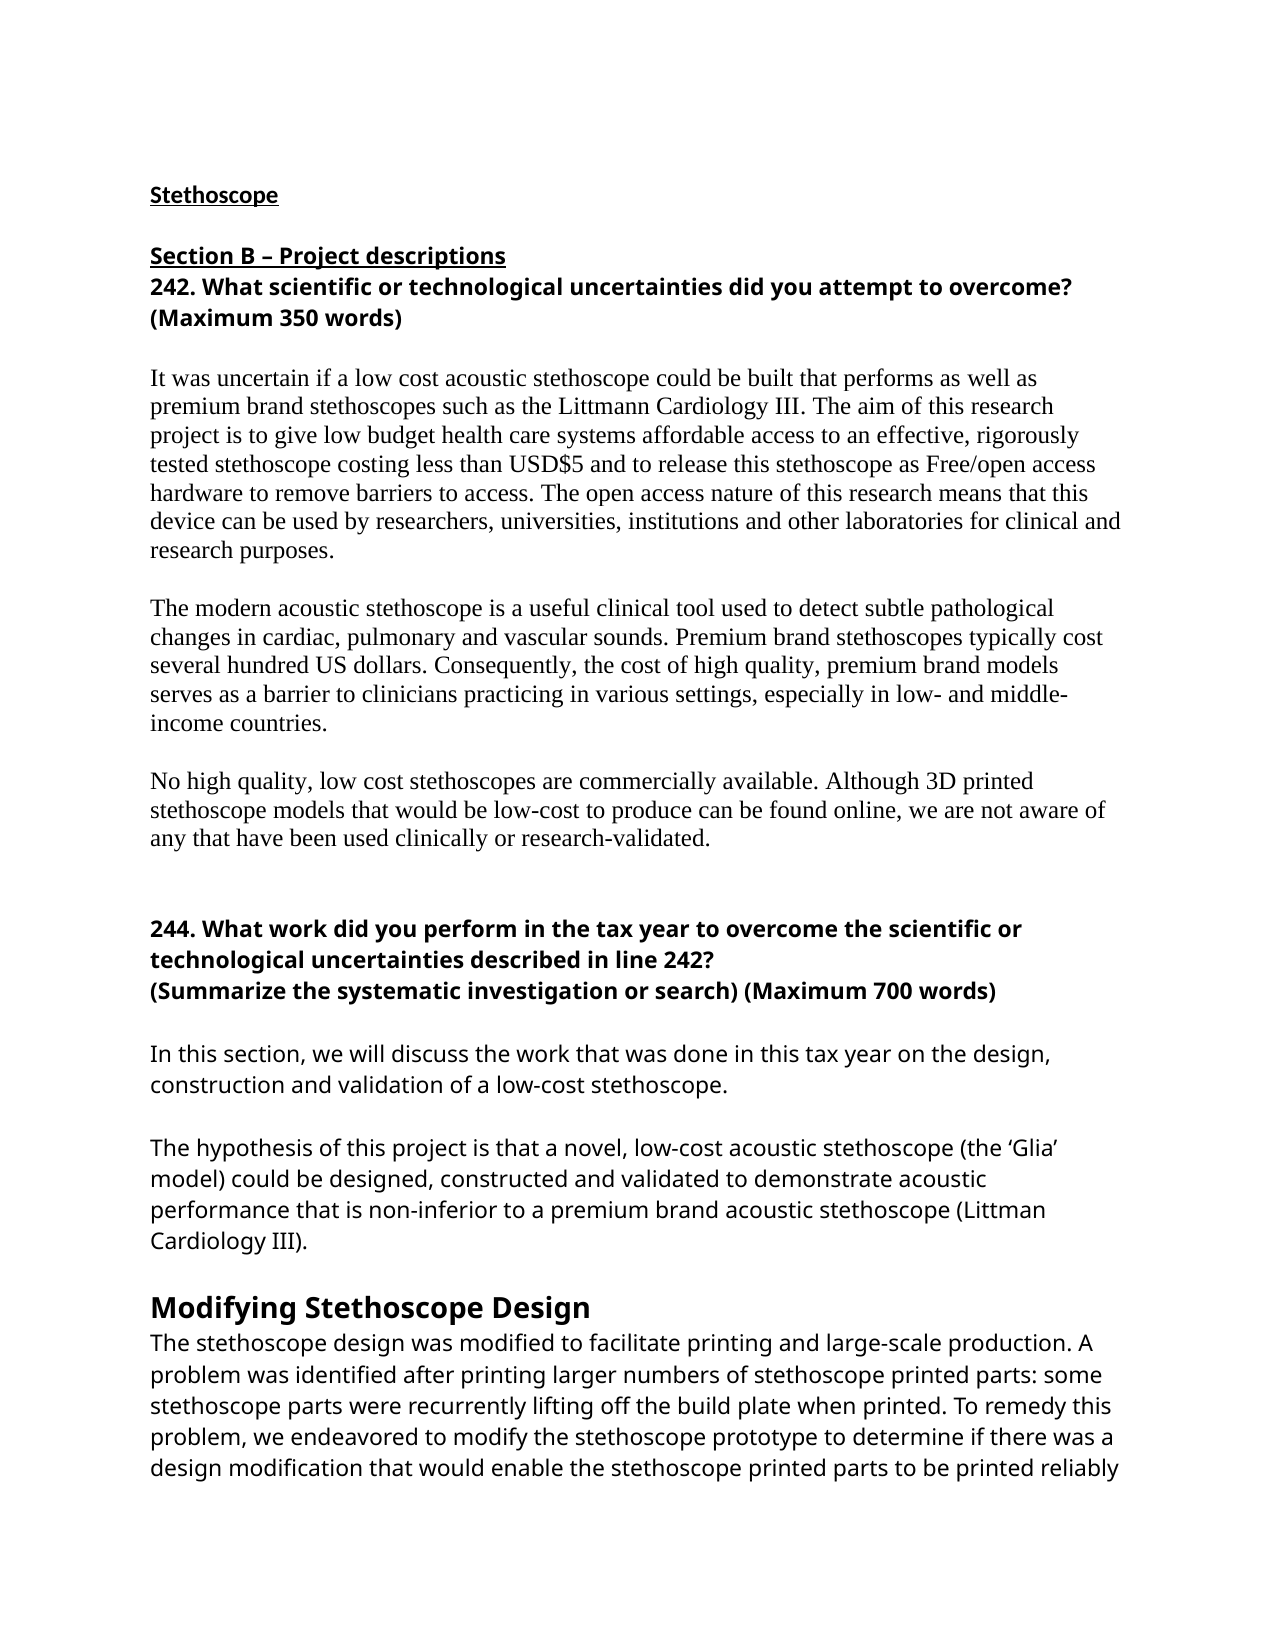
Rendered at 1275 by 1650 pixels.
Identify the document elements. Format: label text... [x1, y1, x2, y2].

text The modern acoustic stethoscope is a useful clinical tool used to detect subtle pathological changes in cardiac, pulmonary and vascular sounds. Premium brand stethoscopes typically cost several hundred US dollars. Consequently, the cost of high quality, premium brand models serves as a barrier to clinicians practicing in various settings, especially in low- and middle-income countries. [150, 593, 1125, 737]
text The hypothesis of this project is that a novel, low-cost acoustic stethoscope (the ‘Glia’ model) could be designed, constructed and validated to demonstrate acoustic performance that is non-inferior to a premium brand acoustic stethoscope (Littman Cardiology III). [150, 1131, 1125, 1256]
text Modifying Stethoscope Design [150, 1288, 1125, 1327]
text It was uncertain if a low cost acoustic stethoscope could be built that performs as well as premium brand stethoscopes such as the Littmann Cardiology III. The aim of this research project is to give low budget health care systems affordable access to an effective, rigorously tested stethoscope costing less than USD$5 and to release this stethoscope as Free/open access hardware to remove barriers to access. The open access nature of this research means that this device can be used by researchers, universities, institutions and other laboratories for clinical and research purposes. [150, 363, 1125, 564]
text Section B – Project descriptions [150, 240, 1125, 271]
text 244. What work did you perform in the tax year to overcome the scientific or technological uncertainties described in line 242? [150, 913, 1125, 975]
text In this section, we will discuss the work that was done in this tax year on the design, construction and validation of a low-cost stethoscope. [150, 1038, 1125, 1100]
text Stethoscope [150, 179, 1125, 209]
text The stethoscope design was modified to facilitate printing and large-scale production. A problem was identified after printing larger numbers of stethoscope printed parts: some stethoscope parts were recurrently lifting off the build plate when printed. To remedy this problem, we endeavored to modify the stethoscope prototype to determine if there was a design modification that would enable the stethoscope printed parts to be printed reliably [150, 1327, 1125, 1484]
text 242. What scientific or technological uncertainties did you attempt to overcome? (Maximum 350 words) [150, 271, 1125, 333]
text No high quality, low cost stethoscopes are commercially available. Although 3D printed stethoscope models that would be low-cost to produce can be found online, we are not aware of any that have been used clinically or research-validated. [150, 766, 1125, 852]
text (Summarize the systematic investigation or search) (Maximum 700 words) [150, 975, 1125, 1006]
